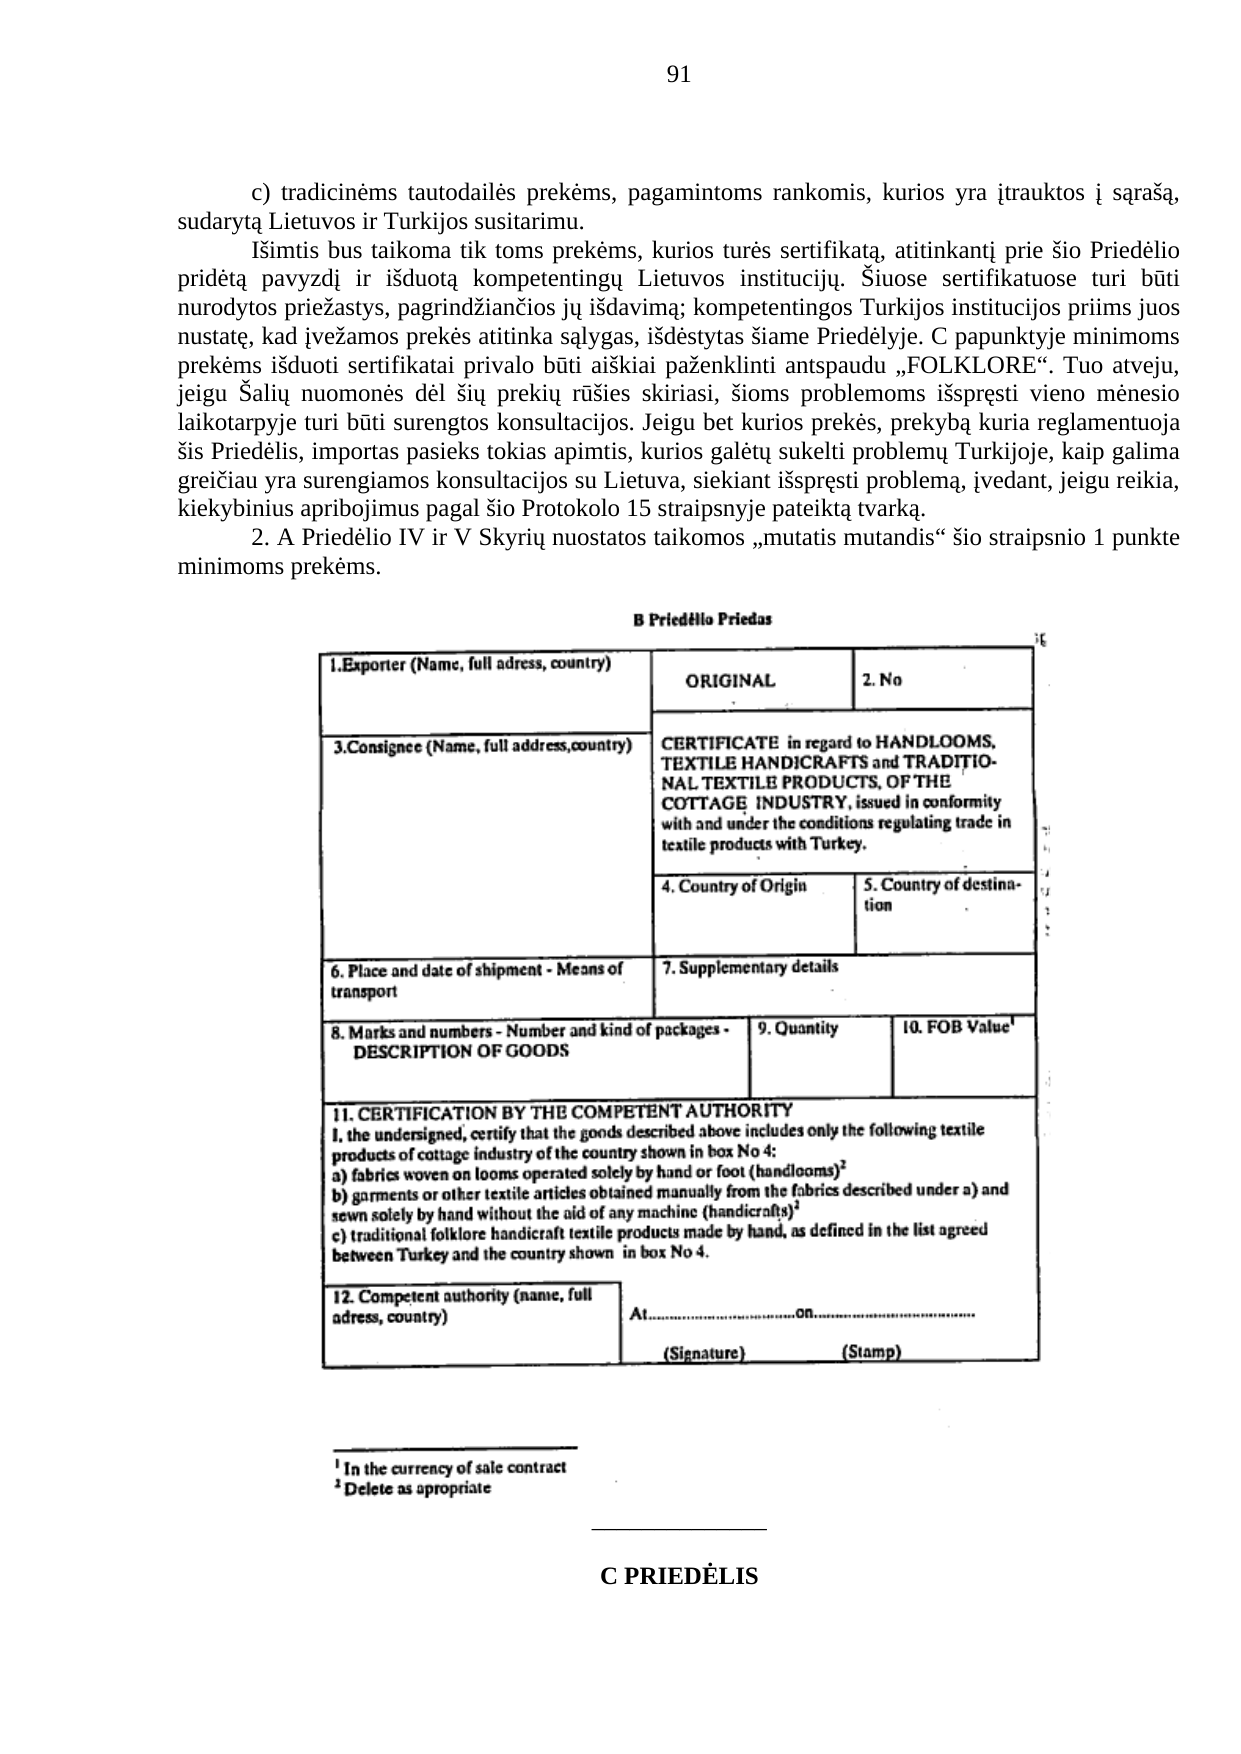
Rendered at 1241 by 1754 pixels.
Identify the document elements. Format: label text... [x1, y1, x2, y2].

text c) tradicinėms tautodailės prekėms, pagamintoms rankomis, kurios yra įtrauktos į sąrašą, sudarytą Lietuvos ir Turkijos susitarimu. [177, 177, 1181, 235]
text 2. A Priedėlio IV ir V Skyrių nuostatos taikomos „mutatis mutandis“ šio straipsnio 1 punkte minimoms prekėms. [177, 522, 1181, 580]
text ______________ [177, 1504, 1181, 1532]
text C PRIEDĖLIS [177, 1561, 1181, 1590]
text Išimtis bus taikoma tik toms prekėms, kurios turės sertifikatą, atitinkantį prie šio Priedėlio pridėtą pavyzdį ir išduotą kompetentingų Lietuvos institucijų. Šiuose sertifikatuose turi būti nurodytos priežastys, pagrindžiančios jų išdavimą; kompetentingos Turkijos institucijos priims juos nustatę, kad įvežamos prekės atitinka sąlygas, išdėstytas šiame Priedėlyje. C papunktyje minimoms prekėms išduoti sertifikatai privalo būti aiškiai paženklinti antspaudu „FOLKLORE“. Tuo atveju, jeigu Šalių nuomonės dėl šių prekių rūšies skiriasi, šioms problemoms išspręsti vieno mėnesio laikotarpyje turi būti surengtos konsultacijos. Jeigu bet kurios prekės, prekybą kuria reglamentuoja šis Priedėlis, importas pasieks tokias apimtis, kurios galėtų sukelti problemų Turkijoje, kaip galima greičiau yra surengiamos konsultacijos su Lietuva, siekiant išspręsti problemą, įvedant, jeigu reikia, kiekybinius apribojimus pagal šio Protokolo 15 straipsnyje pateiktą tvarką. [177, 235, 1181, 522]
